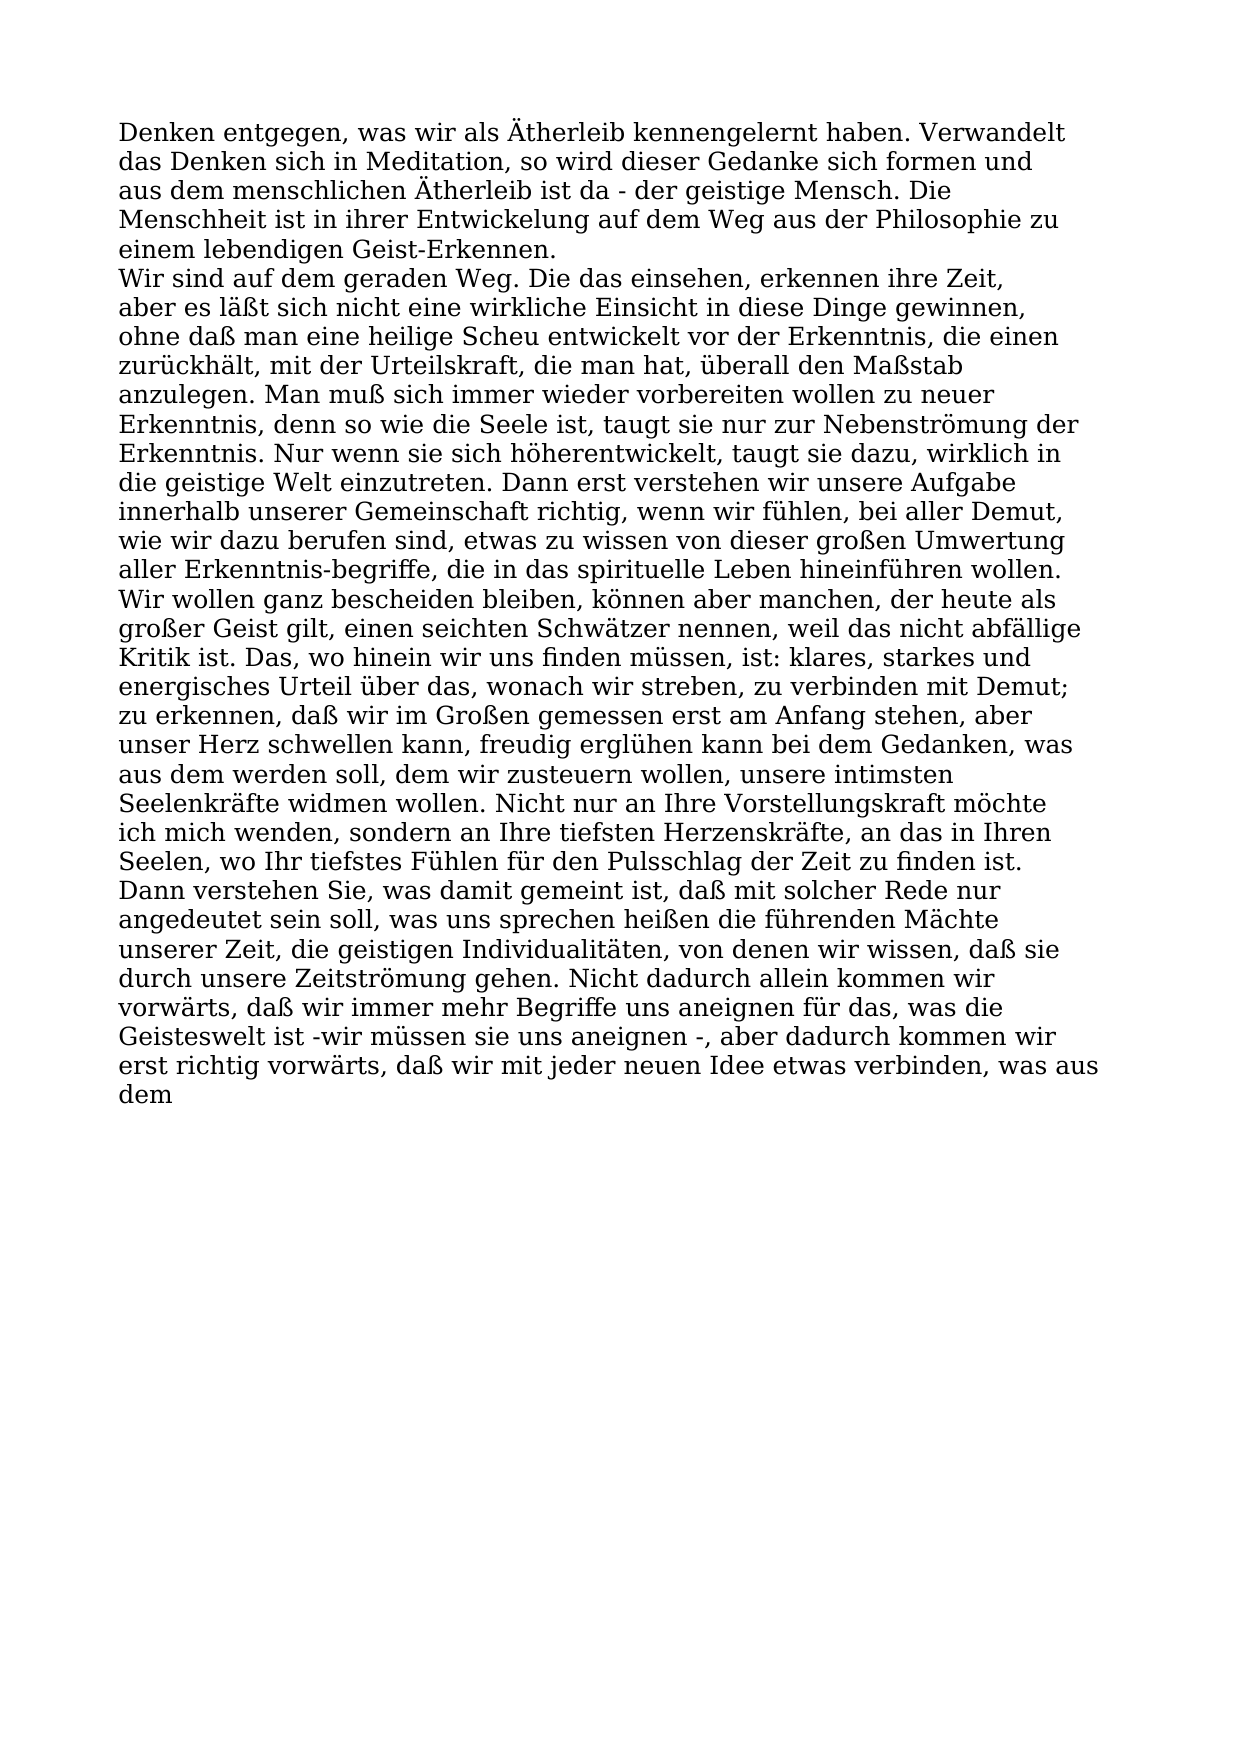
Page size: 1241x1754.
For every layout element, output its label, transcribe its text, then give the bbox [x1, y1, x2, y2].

text unserer Zeit, die geistigen Individualitäten, von denen wir wissen, daß sie [118, 935, 1122, 964]
text dem [118, 1081, 1122, 1110]
text vorwärts, daß wir immer mehr Begriffe uns aneignen für das, was die [118, 993, 1122, 1022]
text Seelen, wo Ihr tiefstes Fühlen für den Pulsschlag der Zeit zu finden ist. [118, 847, 1122, 876]
text Kritik ist. Das, wo hinein wir uns finden müssen, ist: klares, starkes und [118, 643, 1122, 672]
text Wir sind auf dem geraden Weg. Die das einsehen, erkennen ihre Zeit, [118, 264, 1122, 293]
text Menschheit ist in ihrer Entwickelung auf dem Weg aus der Philosophie zu [118, 206, 1122, 235]
text anzulegen. Man muß sich immer wieder vorbereiten wollen zu neuer [118, 381, 1122, 410]
text ohne daß man eine heilige Scheu entwickelt vor der Erkenntnis, die einen [118, 322, 1122, 351]
text einem lebendigen Geist-Erkennen. [118, 235, 1122, 264]
text Erkenntnis. Nur wenn sie sich höherentwickelt, taugt sie dazu, wirklich in [118, 439, 1122, 468]
text die geistige Welt einzutreten. Dann erst verstehen wir unsere Aufgabe [118, 468, 1122, 497]
text aller Erkenntnis-begriffe, die in das spirituelle Leben hineinführen wollen. [118, 556, 1122, 585]
text Dann verstehen Sie, was damit gemeint ist, daß mit solcher Rede nur [118, 876, 1122, 906]
text energisches Urteil über das, wonach wir streben, zu verbinden mit Demut; [118, 672, 1122, 701]
text wie wir dazu berufen sind, etwas zu wissen von dieser großen Umwertung [118, 526, 1122, 556]
text erst richtig vorwärts, daß wir mit jeder neuen Idee etwas verbinden, was aus [118, 1051, 1122, 1081]
text Seelenkräfte widmen wollen. Nicht nur an Ihre Vorstellungskraft möchte [118, 789, 1122, 818]
text Geisteswelt ist -wir müssen sie uns aneignen -, aber dadurch kommen wir [118, 1022, 1122, 1051]
text innerhalb unserer Gemeinschaft richtig, wenn wir fühlen, bei aller Demut, [118, 497, 1122, 526]
text aus dem werden soll, dem wir zusteuern wollen, unsere intimsten [118, 760, 1122, 789]
text angedeutet sein soll, was uns sprechen heißen die führenden Mächte [118, 906, 1122, 935]
text Erkenntnis, denn so wie die Seele ist, taugt sie nur zur Nebenströmung der [118, 410, 1122, 439]
text das Denken sich in Meditation, so wird dieser Gedanke sich formen und [118, 147, 1122, 176]
text aber es läßt sich nicht eine wirkliche Einsicht in diese Dinge gewinnen, [118, 293, 1122, 322]
text großer Geist gilt, einen seichten Schwätzer nennen, weil das nicht abfällige [118, 614, 1122, 643]
text zu erkennen, daß wir im Großen gemessen erst am Anfang stehen, aber [118, 701, 1122, 731]
text zurückhält, mit der Urteilskraft, die man hat, überall den Maßstab [118, 351, 1122, 381]
text ich mich wenden, sondern an Ihre tiefsten Herzenskräfte, an das in Ihren [118, 818, 1122, 847]
text Wir wollen ganz bescheiden bleiben, können aber manchen, der heute als [118, 585, 1122, 614]
text aus dem menschlichen Ätherleib ist da - der geistige Mensch. Die [118, 176, 1122, 206]
text unser Herz schwellen kann, freudig erglühen kann bei dem Gedanken, was [118, 731, 1122, 760]
text durch unsere Zeitströmung gehen. Nicht dadurch allein kommen wir [118, 964, 1122, 993]
text Denken entgegen, was wir als Ätherleib kennengelernt haben. Verwandelt [118, 118, 1122, 147]
